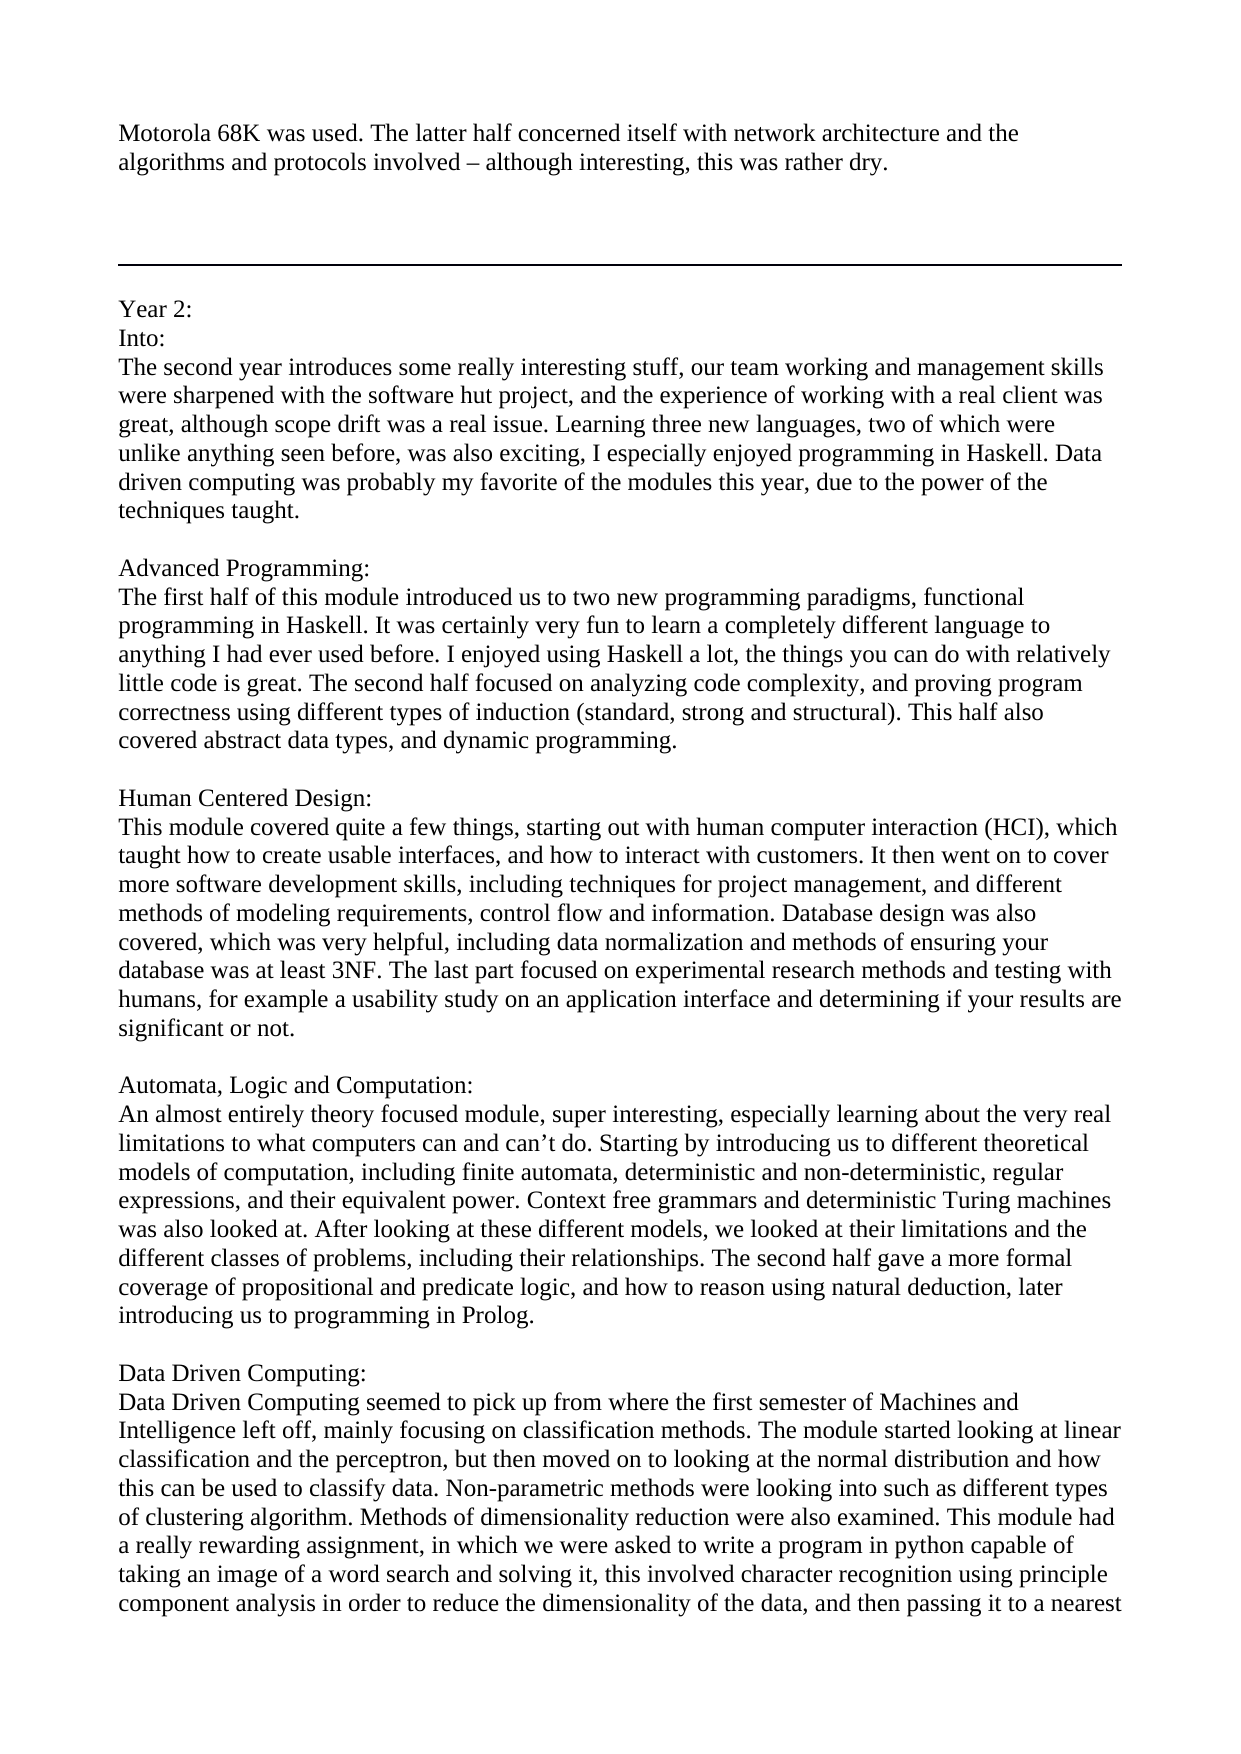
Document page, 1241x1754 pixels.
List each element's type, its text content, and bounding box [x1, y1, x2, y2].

text Data Driven Computing: [118, 1358, 1122, 1387]
text Year 2: [118, 294, 1122, 323]
text The first half of this module introduced us to two new programming paradigms, functional programming in Haskell. It was certainly very fun to learn a completely different language to anything I had ever used before. I enjoyed using Haskell a lot, the things you can do with relatively little code is great. The second half focused on analyzing code complexity, and proving program correctness using different types of induction (standard, strong and structural). This half also covered abstract data types, and dynamic programming. [118, 582, 1122, 754]
text Automata, Logic and Computation: [118, 1071, 1122, 1099]
text Motorola 68K was used. The latter half concerned itself with network architecture and the algorithms and protocols involved – although interesting, this was rather dry. [118, 118, 1122, 176]
text Data Driven Computing seemed to pick up from where the first semester of Machines and Intelligence left off, mainly focusing on classification methods. The module started looking at linear classification and the perceptron, but then moved on to looking at the normal distribution and how this can be used to classify data. Non-parametric methods were looking into such as different types of clustering algorithm. Methods of dimensionality reduction were also examined. This module had a really rewarding assignment, in which we were asked to write a program in python capable of taking an image of a word search and solving it, this involved character recognition using principle component analysis in order to reduce the dimensionality of the data, and then passing it to a nearest [118, 1387, 1122, 1617]
text Into: [118, 323, 1122, 352]
text Advanced Programming: [118, 553, 1122, 582]
text An almost entirely theory focused module, super interesting, especially learning about the very real limitations to what computers can and can’t do. Starting by introducing us to different theoretical models of computation, including finite automata, deterministic and non-deterministic, regular expressions, and their equivalent power. Context free grammars and deterministic Turing machines was also looked at. After looking at these different models, we looked at their limitations and the different classes of problems, including their relationships. The second half gave a more formal coverage of propositional and predicate logic, and how to reason using natural deduction, later introducing us to programming in Prolog. [118, 1099, 1122, 1329]
text This module covered quite a few things, starting out with human computer interaction (HCI), which taught how to create usable interfaces, and how to interact with customers. It then went on to cover more software development skills, including techniques for project management, and different methods of modeling requirements, control flow and information. Database design was also covered, which was very helpful, including data normalization and methods of ensuring your database was at least 3NF. The last part focused on experimental research methods and testing with humans, for example a usability study on an application interface and determining if your results are significant or not. [118, 812, 1122, 1042]
text Human Centered Design: [118, 783, 1122, 812]
text The second year introduces some really interesting stuff, our team working and management skills were sharpened with the software hut project, and the experience of working with a real client was great, although scope drift was a real issue. Learning three new languages, two of which were unlike anything seen before, was also exciting, I especially enjoyed programming in Haskell. Data driven computing was probably my favorite of the modules this year, due to the power of the techniques taught. [118, 352, 1122, 524]
